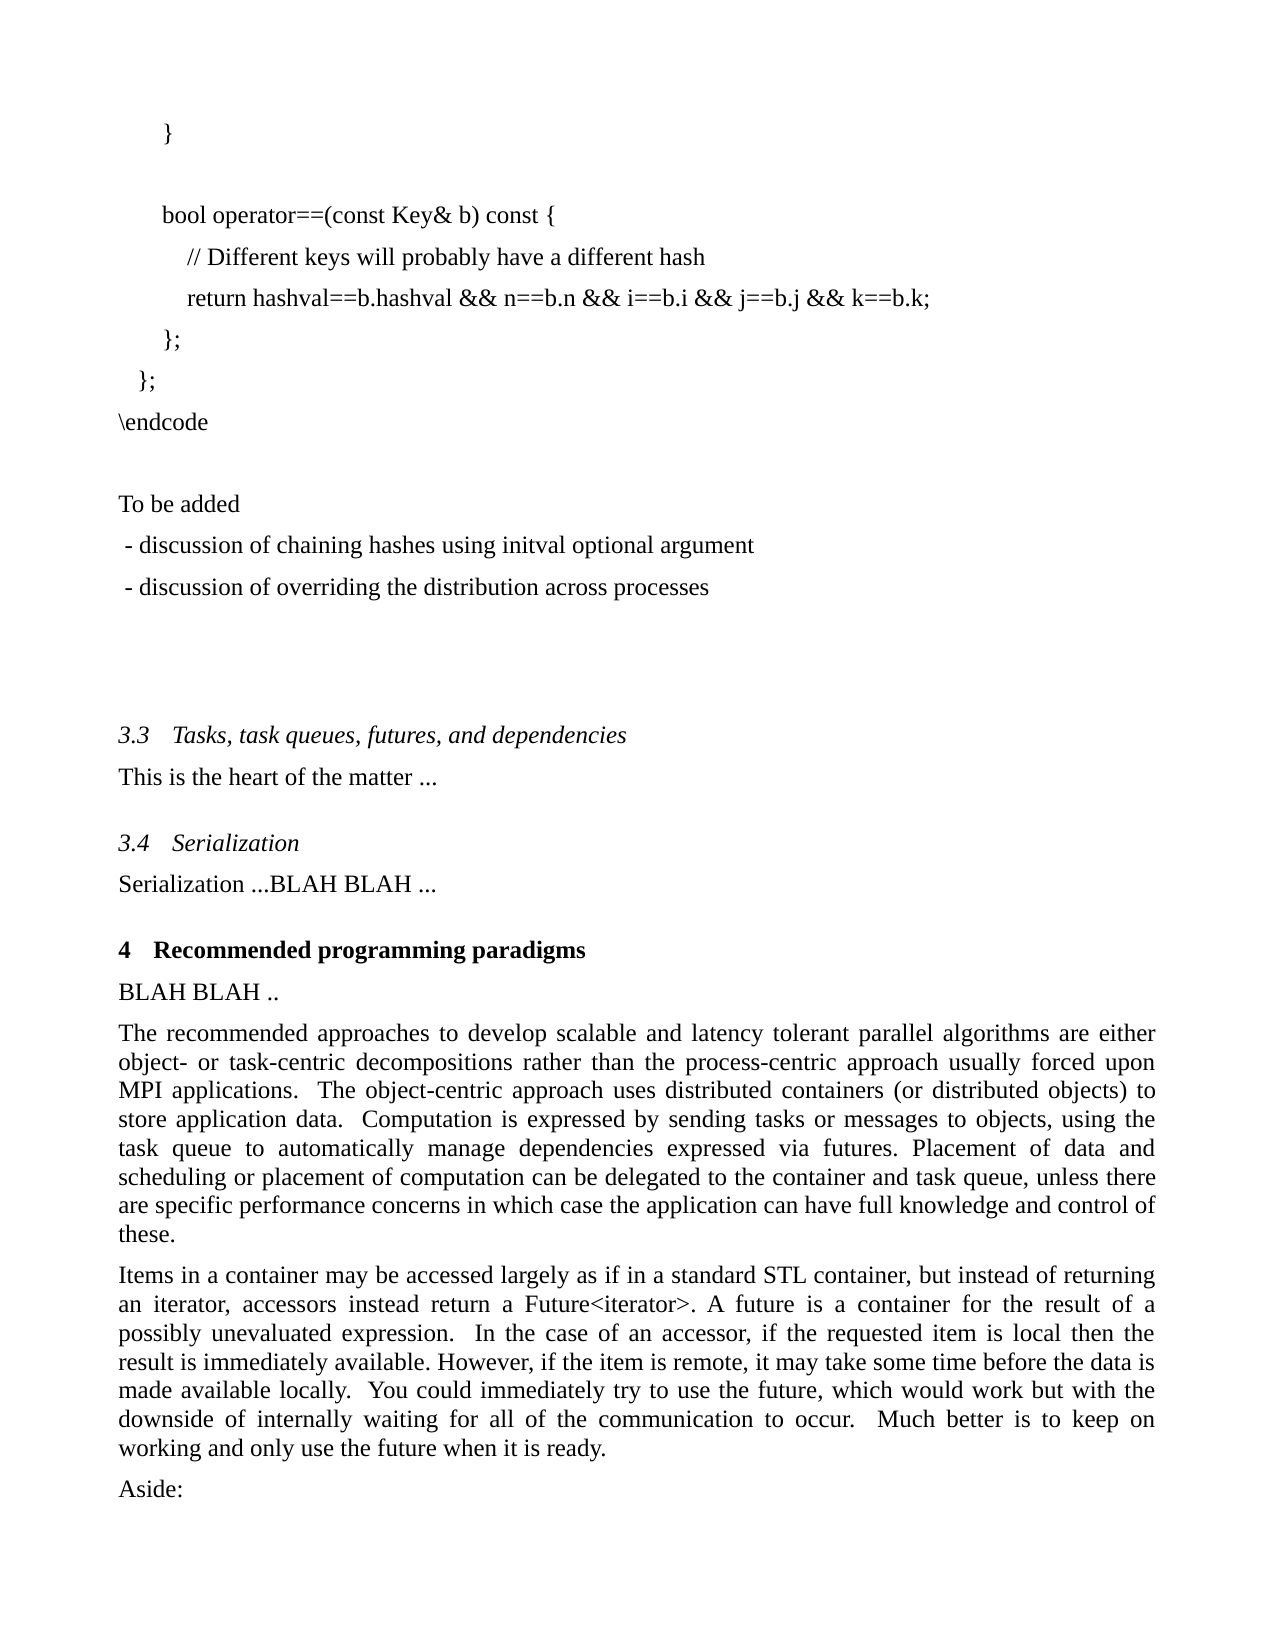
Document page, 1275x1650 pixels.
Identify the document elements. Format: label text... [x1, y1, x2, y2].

text }; [118, 324, 1157, 353]
text return hashval==b.hashval && n==b.n && i==b.i && j==b.j && k==b.k; [118, 283, 1157, 312]
text }; [118, 366, 1157, 394]
subtitle Serialization [118, 828, 1157, 857]
text Serialization ...BLAH BLAH ... [118, 869, 1157, 898]
text bool operator==(const Key& b) const { [118, 201, 1157, 229]
text } [118, 118, 1157, 147]
subtitle Tasks, task queues, futures, and dependencies [118, 721, 1157, 749]
text - discussion of chaining hashes using initval optional argument [118, 531, 1157, 559]
text This is the heart of the matter ... [118, 762, 1157, 791]
text \endcode [118, 407, 1157, 436]
text // Different keys will probably have a different hash [118, 242, 1157, 271]
text Aside: [118, 1474, 1157, 1503]
text The recommended approaches to develop scalable and latency tolerant parallel algorithms are either object- or task-centric decompositions rather than the process-centric approach usually forced upon MPI applications. The object-centric approach uses distributed containers (or distributed objects) to store application data. Computation is expressed by sending tasks or messages to objects, using the task queue to automatically manage dependencies expressed via futures. Placement of data and scheduling or placement of computation can be delegated to the container and task queue, unless there are specific performance concerns in which case the application can have full knowledge and control of these. [118, 1018, 1157, 1248]
text Items in a container may be accessed largely as if in a standard STL container, but instead of returning an iterator, accessors instead return a Future<iterator>. A future is a container for the result of a possibly unevaluated expression. In the case of an accessor, if the requested item is local then the result is immediately available. However, if the item is remote, it may take some time before the data is made available locally. You could immediately try to use the future, which would work but with the downside of internally waiting for all of the communication to occur. Much better is to keep on working and only use the future when it is ready. [118, 1261, 1157, 1462]
subtitle Recommended programming paradigms [118, 936, 1157, 964]
text To be added [118, 489, 1157, 518]
text BLAH BLAH .. [118, 977, 1157, 1006]
text - discussion of overriding the distribution across processes [118, 572, 1157, 601]
